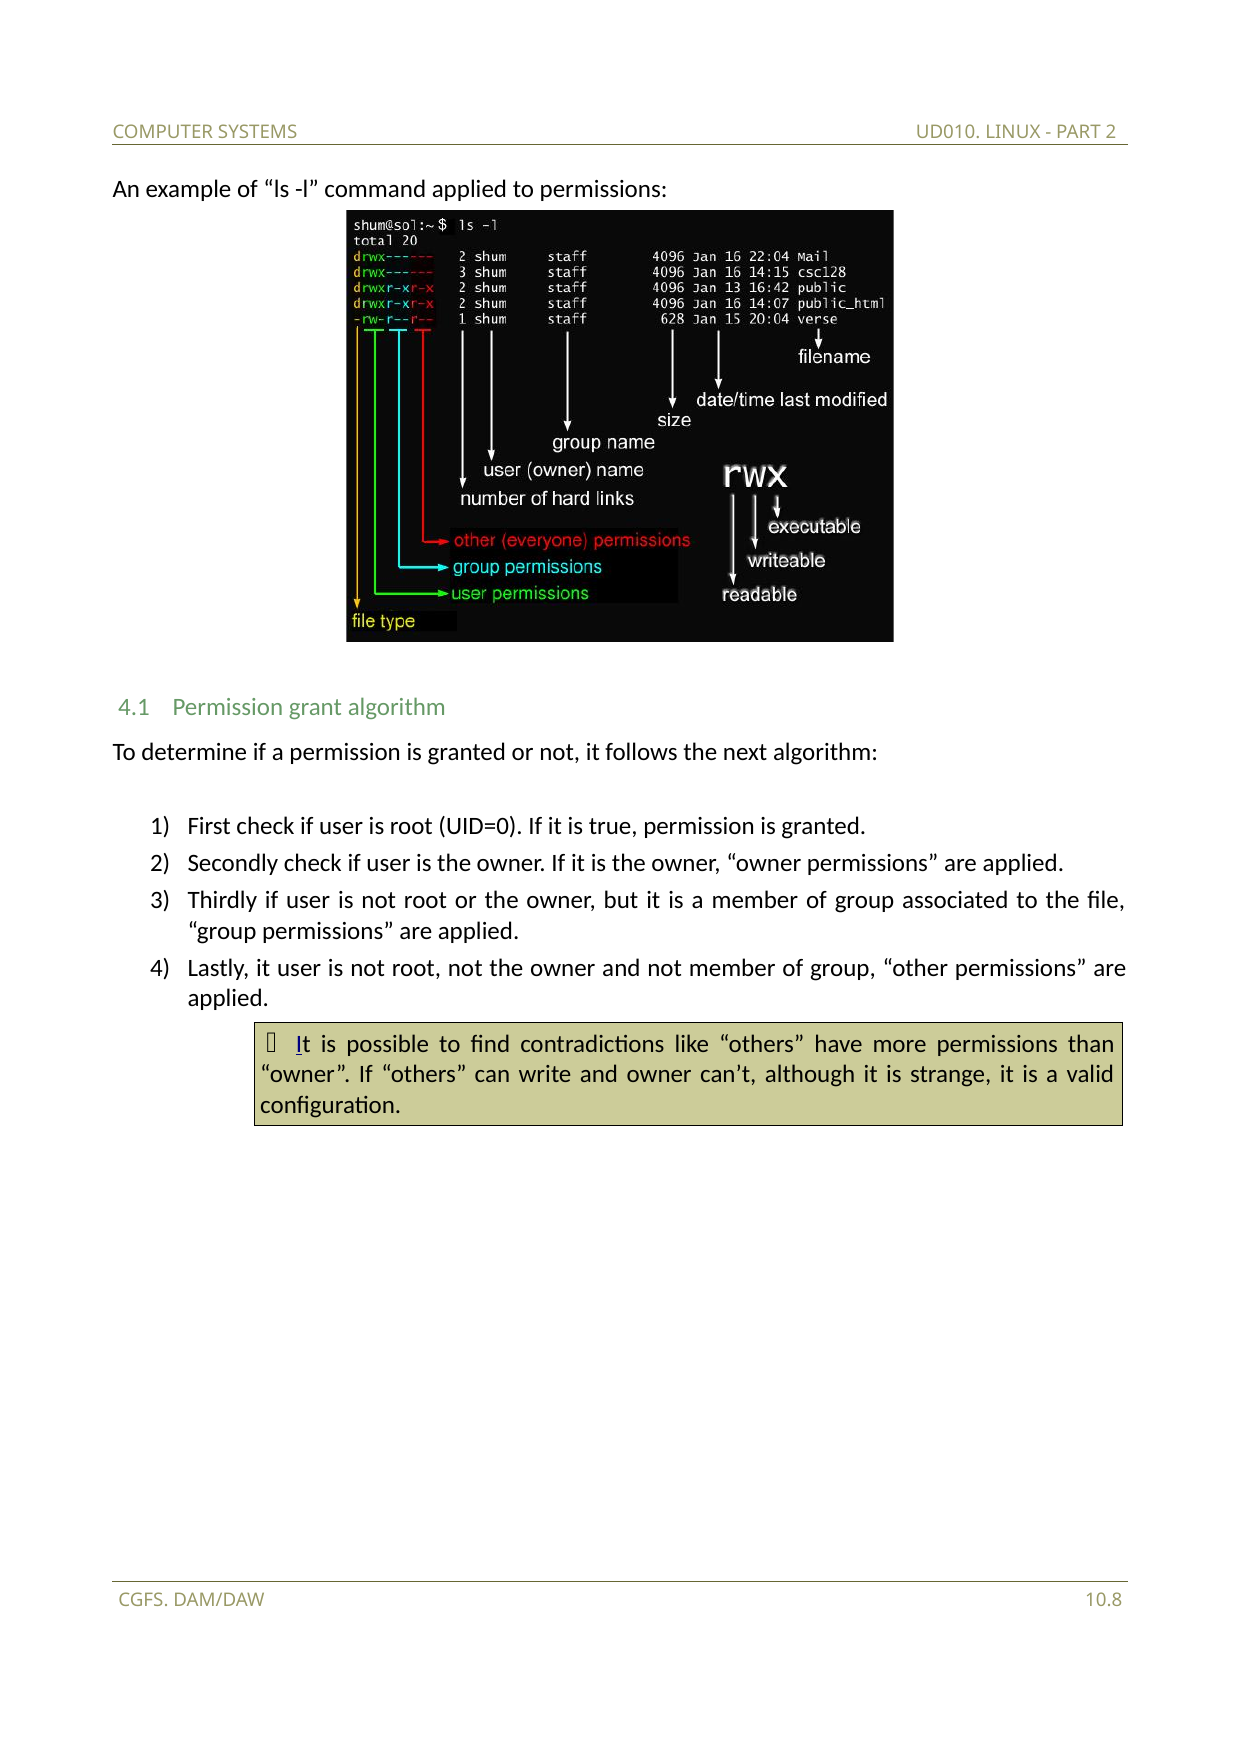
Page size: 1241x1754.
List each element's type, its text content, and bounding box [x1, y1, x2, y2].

subtitle Permission grant algorithm [112, 691, 1128, 722]
list Thirdly if user is not root or the owner, but it is a member of group associated to the file, “group permissions” are applied. [150, 884, 1128, 945]
text  It is possible to find contradictions like “others” have more permissions than “owner”. If “others” can write and owner can’t, although it is strange, it is a valid configuration. [255, 1023, 1122, 1125]
picture [346, 210, 894, 642]
text To determine if a permission is granted or not, it follows the next algorithm: [112, 736, 1128, 767]
list First check if user is root (UID=0). If it is true, permission is granted. [150, 810, 1128, 841]
list Lastly, it user is not root, not the owner and not member of group, “other permissions” are applied. [150, 952, 1128, 1013]
text An example of “ls -l” command applied to permissions: [112, 173, 1128, 204]
list Secondly check if user is the owner. If it is the owner, “owner permissions” are applied. [150, 847, 1128, 878]
